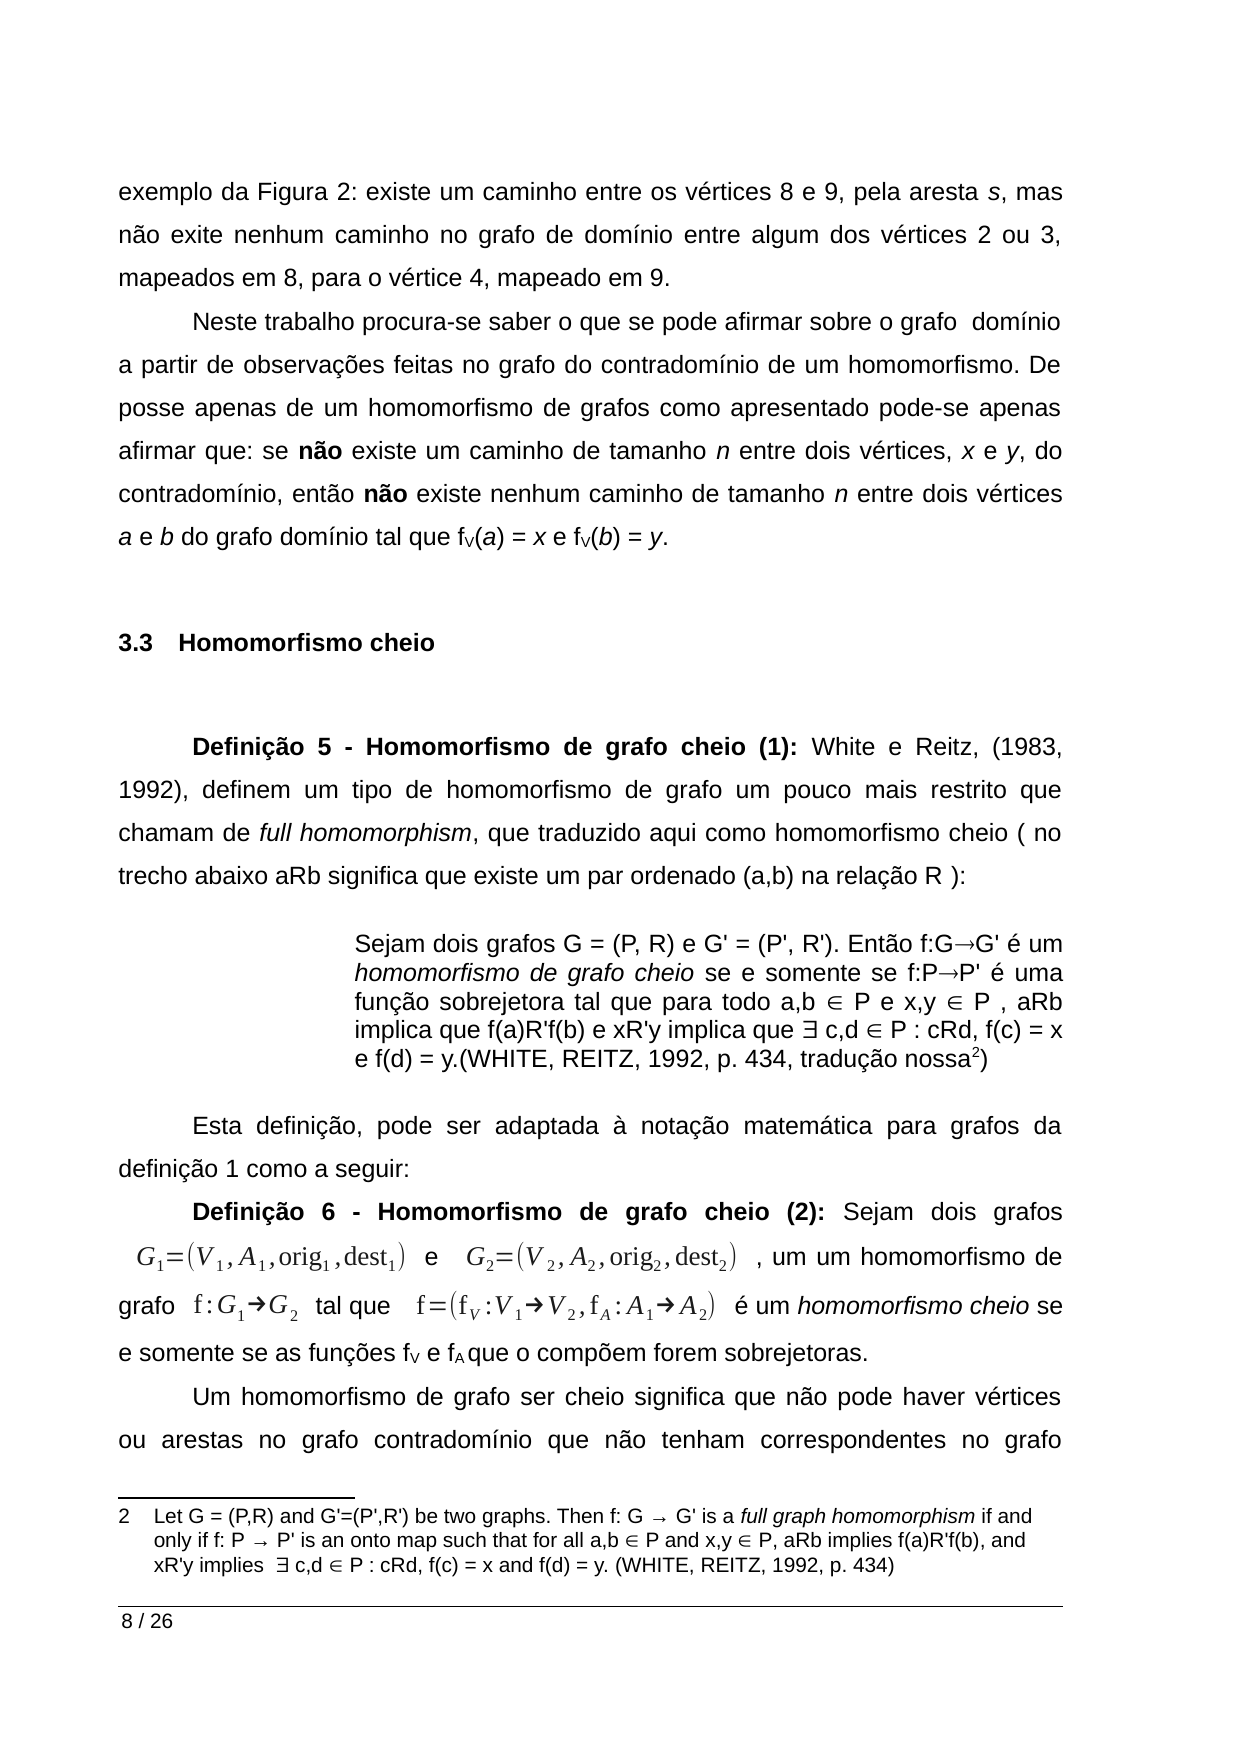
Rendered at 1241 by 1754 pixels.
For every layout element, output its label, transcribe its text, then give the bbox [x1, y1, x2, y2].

text Definição 5 - Homomorfismo de grafo cheio (1): White e Reitz, (1983, 1992), definem um tipo de homomorfismo de grafo um pouco mais restrito que chamam de full homomorphism, que traduzido aqui como homomorfismo cheio ( no trecho abaixo aRb significa que existe um par ordenado (a,b) na relação R ): [118, 732, 1063, 890]
text Esta definição, pode ser adaptada à notação matemática para grafos da definição 1 como a seguir: [118, 1111, 1063, 1183]
text Um homomorfismo de grafo ser cheio significa que não pode haver vértices ou arestas no grafo contradomínio que não tenham correspondentes no grafo [118, 1382, 1063, 1453]
text exemplo da Figura 2: existe um caminho entre os vértices 8 e 9, pela aresta s, mas não exite nenhum caminho no grafo de domínio entre algum dos vértices 2 ou 3, mapeados em 8, para o vértice 4, mapeado em 9. [118, 177, 1063, 292]
subtitle Homomorfismo cheio [118, 628, 1063, 657]
text Definição 6 - Homomorfismo de grafo cheio (2): Sejam dois grafose , um um homomorfismo de grafotal que é um homomorfismo cheio se e somente se as funções fV e fA que o compõem forem sobrejetoras. [118, 1197, 1063, 1367]
text Neste trabalho procura-se saber o que se pode afirmar sobre o grafo domínio a partir de observações feitas no grafo do contradomínio de um homomorfismo. De posse apenas de um homomorfismo de grafos como apresentado pode-se apenas afirmar que: se não existe um caminho de tamanho n entre dois vértices, x e y, do contradomínio, então não existe nenhum caminho de tamanho n entre dois vértices a e b do grafo domínio tal que fV(a) = x e fV(b) = y. [118, 307, 1063, 551]
text Sejam dois grafos G = (P, R) e G' = (P', R'). Então f:GG' é um homomorfismo de grafo cheio se e somente se f:PP' é uma função sobrejetora tal que para todo a,b ∈ P e x,y ∈ P , aRb implica que f(a)R'f(b) e xR'y implica que  c,d ∈ P : cRd, f(c) = x e f(d) = y.(WHITE, REITZ, 1992, p. 434, tradução nossa) [354, 929, 1063, 1073]
text Let G = (P,R) and G'=(P',R') be two graphs. Then f: G → G' is a full graph homomorphism if and only if f: P → P' is an onto map such that for all a,b ∈ P and x,y ∈ P, aRb implies f(a)R'f(b), and xR'y implies  c,d ∈ P : cRd, f(c) = x and f(d) = y. (WHITE, REITZ, 1992, p. 434) [118, 1504, 1063, 1576]
